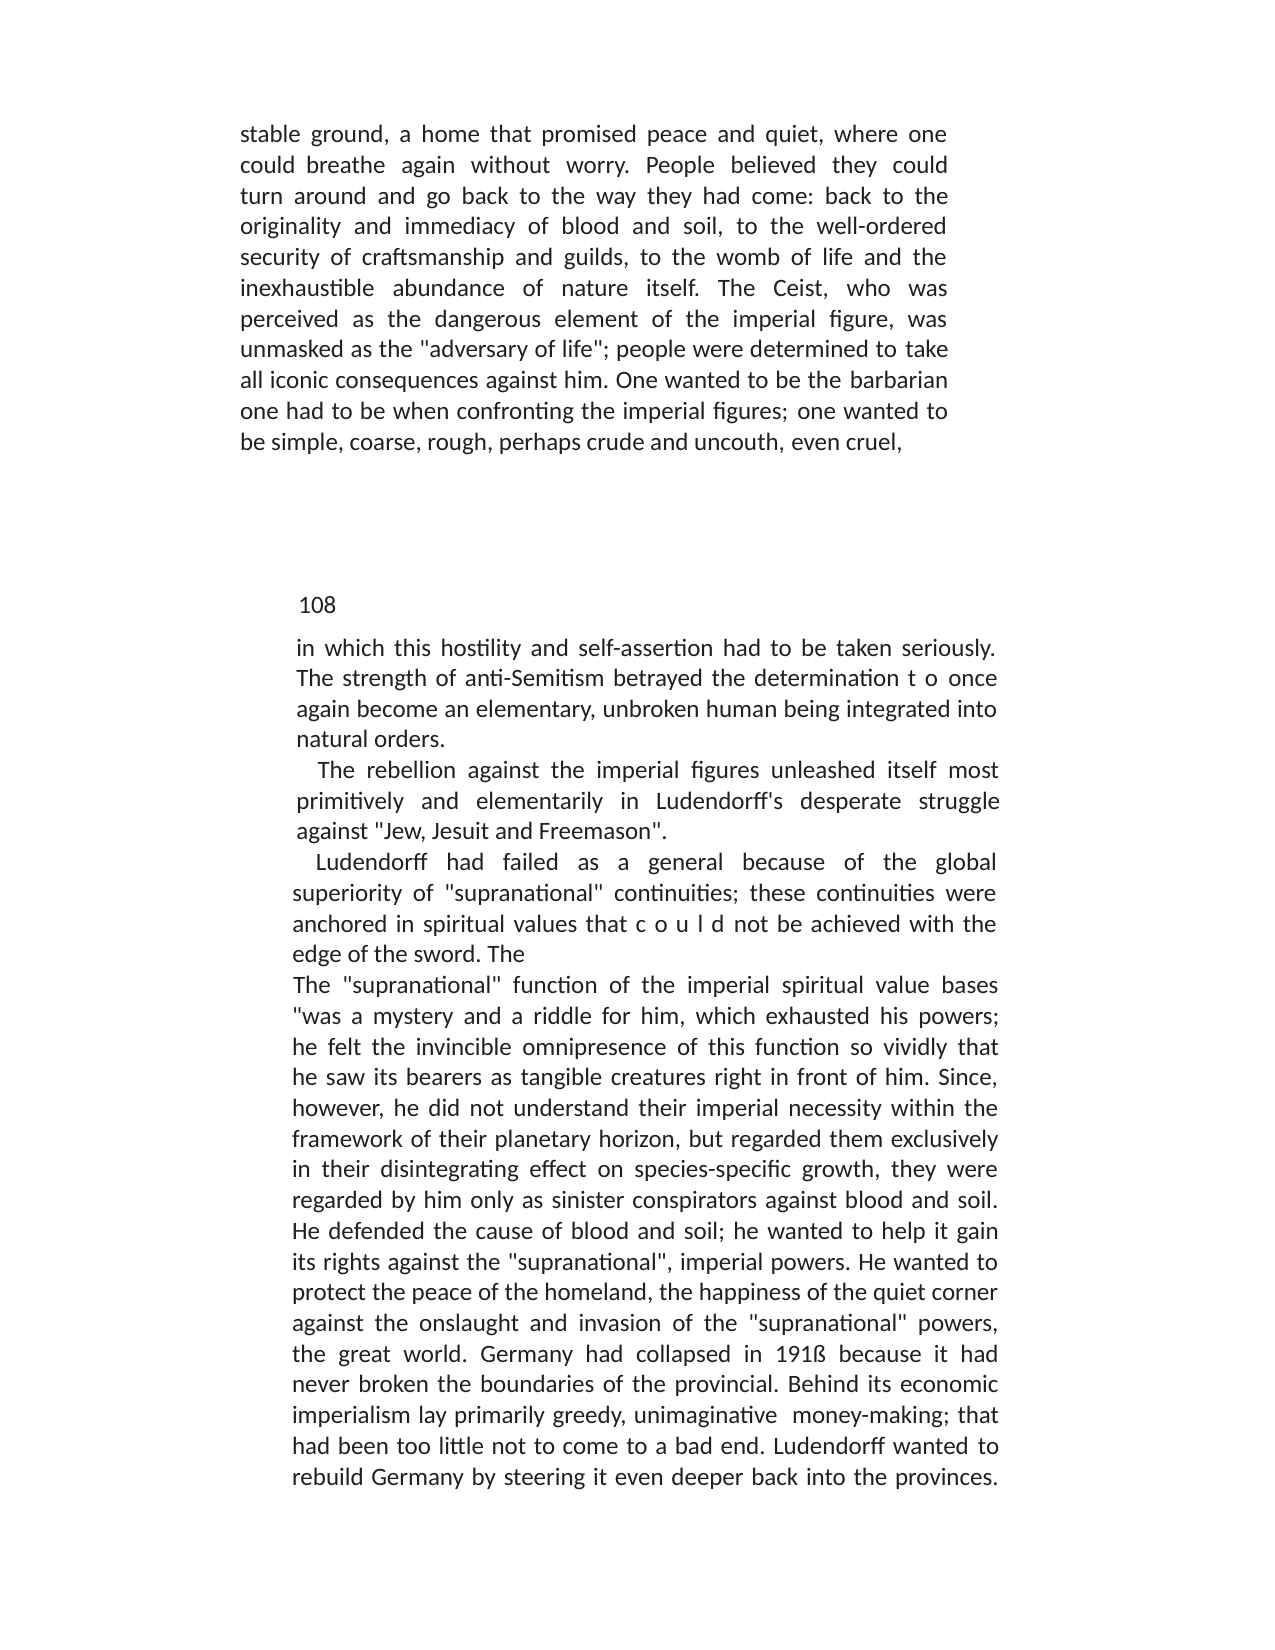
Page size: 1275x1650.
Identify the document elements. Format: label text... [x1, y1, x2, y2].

text Ludendorff had failed as a general because of the global superiority of "supranational" continuities; these continuities were anchored in spiritual values that c o u l d not be achieved with the edge of the sword. The [292, 846, 997, 969]
text 108 [298, 589, 1157, 619]
text The "supranational" function of the imperial spiritual value bases "was a mystery and a riddle for him, which exhausted his powers; he felt the invincible omnipresence of this function so vividly that he saw its bearers as tangible creatures right in front of him. Since, however, he did not understand their imperial necessity within the framework of their planetary horizon, but regarded them exclusively in their disintegrating effect on species-specific growth, they were regarded by him only as sinister conspirators against blood and soil. He defended the cause of blood and soil; he wanted to help it gain its rights against the "supranational", imperial powers. He wanted to protect the peace of the homeland, the happiness of the quiet corner against the onslaught and invasion of the "supranational" powers, the great world. Germany had collapsed in 191ß because it had never broken the boundaries of the provincial. Behind its economic imperialism lay primarily greedy, unimaginative money-making; that had been too little not to come to a bad end. Ludendorff wanted to rebuild Germany by steering it even deeper back into the provinces. [292, 969, 999, 1491]
text The rebellion against the imperial figures unleashed itself most primitively and elementarily in Ludendorff's desperate struggle against "Jew, Jesuit and Freemason". [296, 754, 1000, 846]
text in which this hostility and self-assertion had to be taken seriously. The strength of anti-Semitism betrayed the determination t o once again become an elementary, unbroken human being integrated into natural orders. [296, 632, 997, 754]
text stable ground, a home that promised peace and quiet, where one could breathe again without worry. People believed they could turn around and go back to the way they had come: back to the originality and immediacy of blood and soil, to the well-ordered security of craftsmanship and guilds, to the womb of life and the inexhaustible abundance of nature itself. The Ceist, who was perceived as the dangerous element of the imperial figure, was unmasked as the "adversary of life"; people were determined to take all iconic consequences against him. One wanted to be the barbarian one had to be when confronting the imperial figures; one wanted to be simple, coarse, rough, perhaps crude and uncouth, even cruel, [240, 118, 948, 456]
